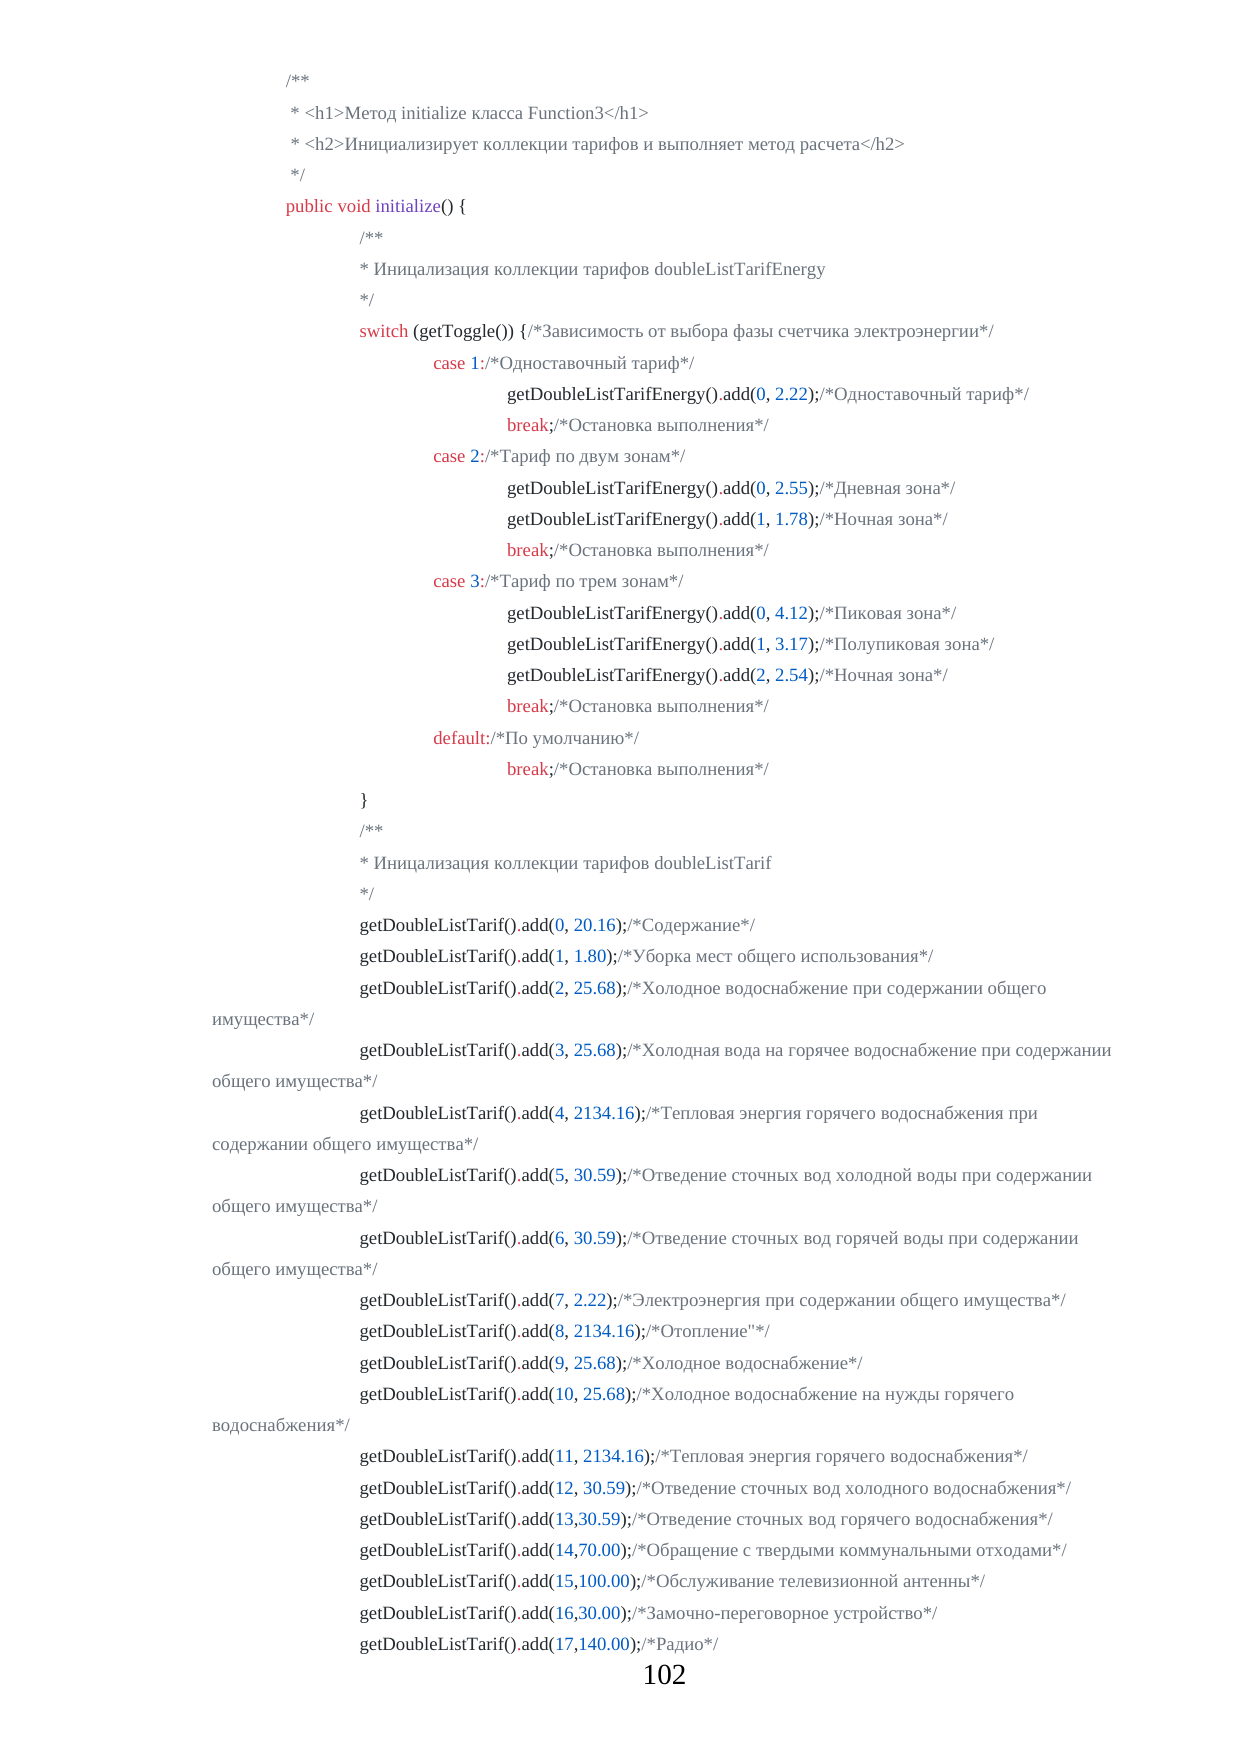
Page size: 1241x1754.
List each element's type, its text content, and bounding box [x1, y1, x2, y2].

table_cell [118, 1155, 196, 1217]
table_cell [118, 1623, 196, 1654]
table_cell getDoubleListTarif().add(1, 1.80);/*Уборка мест общего использования*/ [196, 936, 1152, 967]
table_cell getDoubleListTarifEnergy().add(0, 2.22);/*Одноставочный тариф*/ [196, 373, 1152, 404]
table_cell getDoubleListTarif().add(4, 2134.16);/*Тепловая энергия горячего водоснабжения при содержании общего имущества*/ [196, 1092, 1152, 1154]
table_cell case 2:/*Тариф по двум зонам*/ [196, 436, 1152, 467]
table_cell getDoubleListTarifEnergy().add(1, 1.78);/*Ночная зона*/ [196, 498, 1152, 529]
table_cell [118, 217, 196, 248]
table_cell [118, 1092, 196, 1154]
table_cell getDoubleListTarif().add(2, 25.68);/*Холодное водоснабжение при содержании общего имущества*/ [196, 967, 1152, 1029]
table_cell [118, 155, 196, 186]
table_cell [118, 623, 196, 654]
table_cell [118, 936, 196, 967]
table_cell [118, 842, 196, 873]
table_cell * <h2>Инициализирует коллекции тарифов и выполняет метод расчета</h2> [196, 123, 1152, 154]
table_cell break;/*Остановка выполнения*/ [196, 686, 1152, 717]
table_cell /** [196, 61, 1152, 92]
table_cell [118, 561, 196, 592]
table_cell [118, 498, 196, 529]
table_cell getDoubleListTarif().add(5, 30.59);/*Отведение сточных вод холодной воды при содержании общего имущества*/ [196, 1155, 1152, 1217]
table_cell getDoubleListTarifEnergy().add(1, 3.17);/*Полупиковая зона*/ [196, 623, 1152, 654]
table_cell * Иницализация коллекции тарифов doubleListTarifEnergy [196, 248, 1152, 279]
table_cell [118, 686, 196, 717]
table_cell getDoubleListTarif().add(0, 20.16);/*Содержание*/ [196, 905, 1152, 936]
table_cell getDoubleListTarif().add(13,30.59);/*Отведение сточных вод горячего водоснабжения*/ [196, 1498, 1152, 1529]
table_cell [118, 1311, 196, 1342]
table_cell [118, 530, 196, 561]
table_cell getDoubleListTarifEnergy().add(0, 4.12);/*Пиковая зона*/ [196, 592, 1152, 623]
table_cell switch (getToggle()) {/*Зависимость от выбора фазы счетчика электроэнергии*/ [196, 311, 1152, 342]
table_cell [118, 1030, 196, 1092]
table_cell break;/*Остановка выполнения*/ [196, 748, 1152, 779]
table_cell getDoubleListTarif().add(12, 30.59);/*Отведение сточных вод холодного водоснабжения*/ [196, 1467, 1152, 1498]
table_cell [118, 92, 196, 123]
table_cell [118, 1561, 196, 1592]
table_cell [118, 467, 196, 498]
table_cell [118, 1530, 196, 1561]
table_cell getDoubleListTarifEnergy().add(2, 2.54);/*Ночная зона*/ [196, 655, 1152, 686]
table_cell getDoubleListTarif().add(3, 25.68);/*Холодная вода на горячее водоснабжение при содержании общего имущества*/ [196, 1030, 1152, 1092]
table_cell public void initialize() { [196, 186, 1152, 217]
table_cell [118, 811, 196, 842]
table_cell getDoubleListTarif().add(15,100.00);/*Обслуживание телевизионной антенны*/ [196, 1561, 1152, 1592]
table_cell getDoubleListTarif().add(9, 25.68);/*Холодное водоснабжение*/ [196, 1342, 1152, 1373]
table_cell [118, 905, 196, 936]
table_cell [118, 655, 196, 686]
table_cell [118, 592, 196, 623]
table_cell break;/*Остановка выполнения*/ [196, 530, 1152, 561]
table_cell getDoubleListTarif().add(11, 2134.16);/*Тепловая энергия горячего водоснабжения*/ [196, 1436, 1152, 1467]
table_cell */ [196, 873, 1152, 904]
table_cell /** [196, 811, 1152, 842]
table_cell getDoubleListTarif().add(6, 30.59);/*Отведение сточных вод горячей воды при содержании общего имущества*/ [196, 1217, 1152, 1279]
table_cell [118, 311, 196, 342]
table_cell case 1:/*Одноставочный тариф*/ [196, 342, 1152, 373]
table_cell getDoubleListTarif().add(10, 25.68);/*Холодное водоснабжение на нужды горячего водоснабжения*/ [196, 1373, 1152, 1436]
table_cell [118, 186, 196, 217]
table_cell [196, 30, 1152, 61]
table_cell getDoubleListTarif().add(14,70.00);/*Обращение с твердыми коммунальными отходами*/ [196, 1530, 1152, 1561]
table_cell [118, 780, 196, 811]
table_cell } [196, 780, 1152, 811]
table_cell default:/*По умолчанию*/ [196, 717, 1152, 748]
table_cell [118, 1280, 196, 1311]
table_cell [118, 1217, 196, 1279]
table_cell case 3:/*Тариф по трем зонам*/ [196, 561, 1152, 592]
table_cell getDoubleListTarifEnergy().add(0, 2.55);/*Дневная зона*/ [196, 467, 1152, 498]
table_cell [118, 248, 196, 279]
table_cell break;/*Остановка выполнения*/ [196, 405, 1152, 436]
table_cell [118, 436, 196, 467]
table_cell getDoubleListTarif().add(17,140.00);/*Радио*/ [196, 1623, 1152, 1654]
table_cell [118, 1373, 196, 1436]
table_cell [118, 1498, 196, 1529]
table_cell [118, 1436, 196, 1467]
table_cell getDoubleListTarif().add(16,30.00);/*Замочно-переговорное устройство*/ [196, 1592, 1152, 1623]
table_cell [118, 280, 196, 311]
table_cell */ [196, 280, 1152, 311]
table_cell [118, 748, 196, 779]
table_cell * <h1>Метод initialize класса Function3</h1> [196, 92, 1152, 123]
table_cell [118, 342, 196, 373]
table_cell [118, 405, 196, 436]
table_cell getDoubleListTarif().add(7, 2.22);/*Электроэнергия при содержании общего имущества*/ [196, 1280, 1152, 1311]
table_cell [118, 61, 196, 92]
table_cell [118, 1467, 196, 1498]
table_cell getDoubleListTarif().add(8, 2134.16);/*Отопление"*/ [196, 1311, 1152, 1342]
table_cell [118, 1342, 196, 1373]
table_cell [118, 373, 196, 404]
table_cell * Иницализация коллекции тарифов doubleListTarif [196, 842, 1152, 873]
table_cell [118, 30, 196, 61]
table_cell [118, 123, 196, 154]
table_cell /** [196, 217, 1152, 248]
table_cell [118, 967, 196, 1029]
table_cell [118, 717, 196, 748]
table_cell [118, 1592, 196, 1623]
table_cell */ [196, 155, 1152, 186]
table_cell [118, 873, 196, 904]
